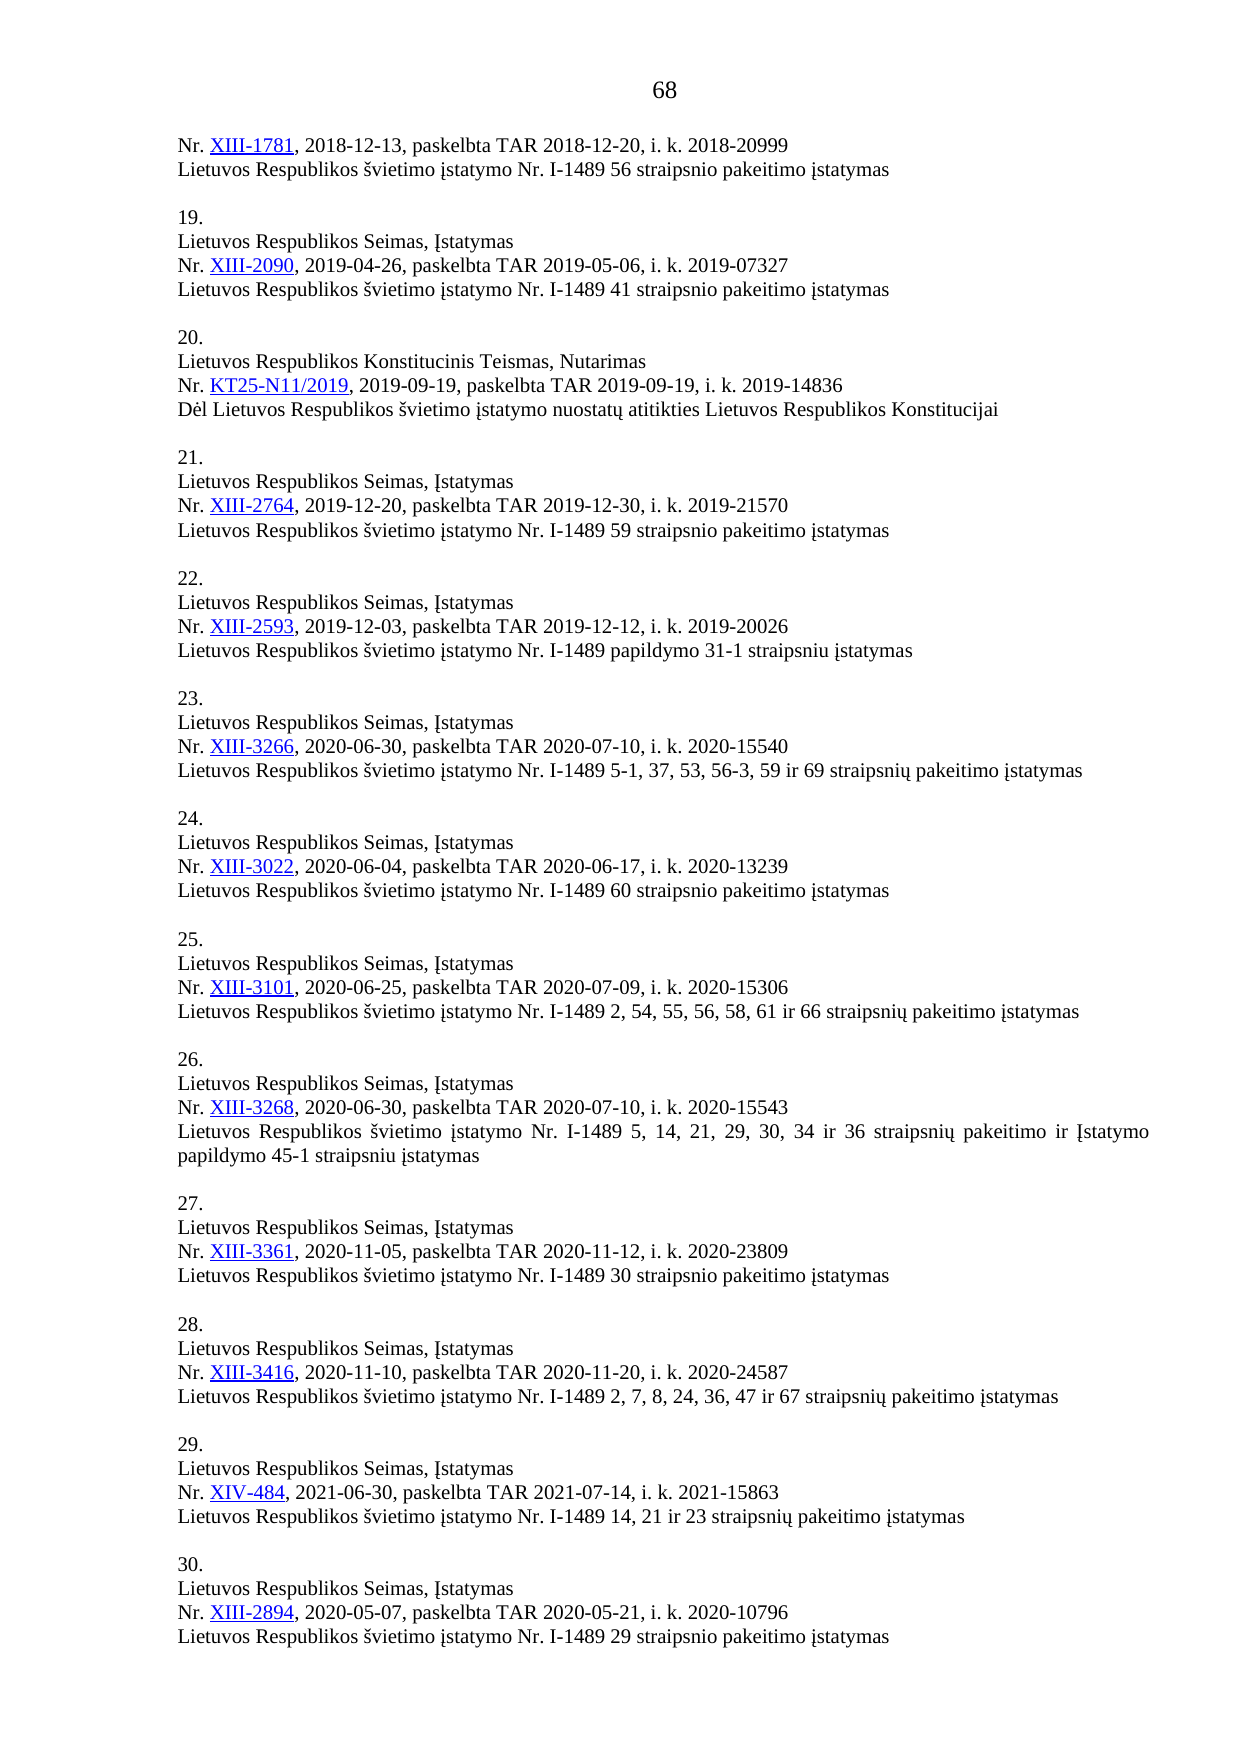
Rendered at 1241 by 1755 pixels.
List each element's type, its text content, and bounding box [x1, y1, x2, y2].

text Lietuvos Respublikos Seimas, Įstatymas [177, 1576, 1152, 1600]
text Lietuvos Respublikos švietimo įstatymo Nr. I-1489 60 straipsnio pakeitimo įstatymas [177, 878, 1152, 902]
text Lietuvos Respublikos švietimo įstatymo Nr. I-1489 56 straipsnio pakeitimo įstatymas [177, 157, 1152, 181]
text 28. [177, 1312, 1152, 1336]
text Lietuvos Respublikos Seimas, Įstatymas [177, 1215, 1152, 1239]
text Nr. XIII-2090, 2019-04-26, paskelbta TAR 2019-05-06, i. k. 2019-07327 [177, 253, 1152, 277]
text Nr. XIII-2894, 2020-05-07, paskelbta TAR 2020-05-21, i. k. 2020-10796 [177, 1600, 1152, 1624]
text Lietuvos Respublikos švietimo įstatymo Nr. I-1489 5-1, 37, 53, 56-3, 59 ir 69 straipsnių pakeitimo įstatymas [177, 758, 1152, 782]
text Lietuvos Respublikos Seimas, Įstatymas [177, 830, 1152, 854]
text Lietuvos Respublikos Seimas, Įstatymas [177, 1336, 1152, 1360]
text Nr. KT25-N11/2019, 2019-09-19, paskelbta TAR 2019-09-19, i. k. 2019-14836 [177, 373, 1152, 397]
text Nr. XIII-2593, 2019-12-03, paskelbta TAR 2019-12-12, i. k. 2019-20026 [177, 614, 1152, 638]
text Lietuvos Respublikos švietimo įstatymo Nr. I-1489 5, 14, 21, 29, 30, 34 ir 36 straipsnių pakeitimo ir Įstatymo papildymo 45-1 straipsniu įstatymas [177, 1119, 1152, 1167]
text 25. [177, 927, 1152, 951]
text Lietuvos Respublikos Seimas, Įstatymas [177, 710, 1152, 734]
text Lietuvos Respublikos Seimas, Įstatymas [177, 1071, 1152, 1095]
text Nr. XIII-3022, 2020-06-04, paskelbta TAR 2020-06-17, i. k. 2020-13239 [177, 854, 1152, 878]
text Nr. XIII-3416, 2020-11-10, paskelbta TAR 2020-11-20, i. k. 2020-24587 [177, 1360, 1152, 1384]
text Lietuvos Respublikos Seimas, Įstatymas [177, 229, 1152, 253]
text 20. [177, 325, 1152, 349]
text Nr. XIII-3268, 2020-06-30, paskelbta TAR 2020-07-10, i. k. 2020-15543 [177, 1095, 1152, 1119]
text 30. [177, 1552, 1152, 1576]
text Nr. XIII-3266, 2020-06-30, paskelbta TAR 2020-07-10, i. k. 2020-15540 [177, 734, 1152, 758]
text 24. [177, 806, 1152, 830]
text Nr. XIII-1781, 2018-12-13, paskelbta TAR 2018-12-20, i. k. 2018-20999 [177, 132, 1152, 157]
text Lietuvos Respublikos švietimo įstatymo Nr. I-1489 29 straipsnio pakeitimo įstatymas [177, 1624, 1152, 1648]
text 22. [177, 566, 1152, 590]
text Nr. XIII-3101, 2020-06-25, paskelbta TAR 2020-07-09, i. k. 2020-15306 [177, 975, 1152, 999]
text 26. [177, 1047, 1152, 1071]
text Nr. XIV-484, 2021-06-30, paskelbta TAR 2021-07-14, i. k. 2021-15863 [177, 1480, 1152, 1504]
text Lietuvos Respublikos švietimo įstatymo Nr. I-1489 59 straipsnio pakeitimo įstatymas [177, 517, 1152, 542]
text 27. [177, 1191, 1152, 1215]
text Lietuvos Respublikos švietimo įstatymo Nr. I-1489 30 straipsnio pakeitimo įstatymas [177, 1263, 1152, 1287]
text 19. [177, 205, 1152, 229]
text 21. [177, 445, 1152, 469]
text Lietuvos Respublikos Konstitucinis Teismas, Nutarimas [177, 349, 1152, 373]
text Lietuvos Respublikos švietimo įstatymo Nr. I-1489 papildymo 31-1 straipsniu įstatymas [177, 638, 1152, 662]
text Lietuvos Respublikos švietimo įstatymo Nr. I-1489 41 straipsnio pakeitimo įstatymas [177, 277, 1152, 301]
text Lietuvos Respublikos Seimas, Įstatymas [177, 469, 1152, 493]
text 29. [177, 1432, 1152, 1456]
text Dėl Lietuvos Respublikos švietimo įstatymo nuostatų atitikties Lietuvos Respublikos Konstitucijai [177, 397, 1152, 421]
text 23. [177, 686, 1152, 710]
text Lietuvos Respublikos Seimas, Įstatymas [177, 951, 1152, 975]
text Nr. XIII-2764, 2019-12-20, paskelbta TAR 2019-12-30, i. k. 2019-21570 [177, 493, 1152, 517]
text Lietuvos Respublikos Seimas, Įstatymas [177, 1456, 1152, 1480]
text Lietuvos Respublikos Seimas, Įstatymas [177, 590, 1152, 614]
text Lietuvos Respublikos švietimo įstatymo Nr. I-1489 2, 7, 8, 24, 36, 47 ir 67 straipsnių pakeitimo įstatymas [177, 1384, 1152, 1408]
text Nr. XIII-3361, 2020-11-05, paskelbta TAR 2020-11-12, i. k. 2020-23809 [177, 1239, 1152, 1263]
text Lietuvos Respublikos švietimo įstatymo Nr. I-1489 14, 21 ir 23 straipsnių pakeitimo įstatymas [177, 1504, 1152, 1528]
text Lietuvos Respublikos švietimo įstatymo Nr. I-1489 2, 54, 55, 56, 58, 61 ir 66 straipsnių pakeitimo įstatymas [177, 999, 1152, 1023]
